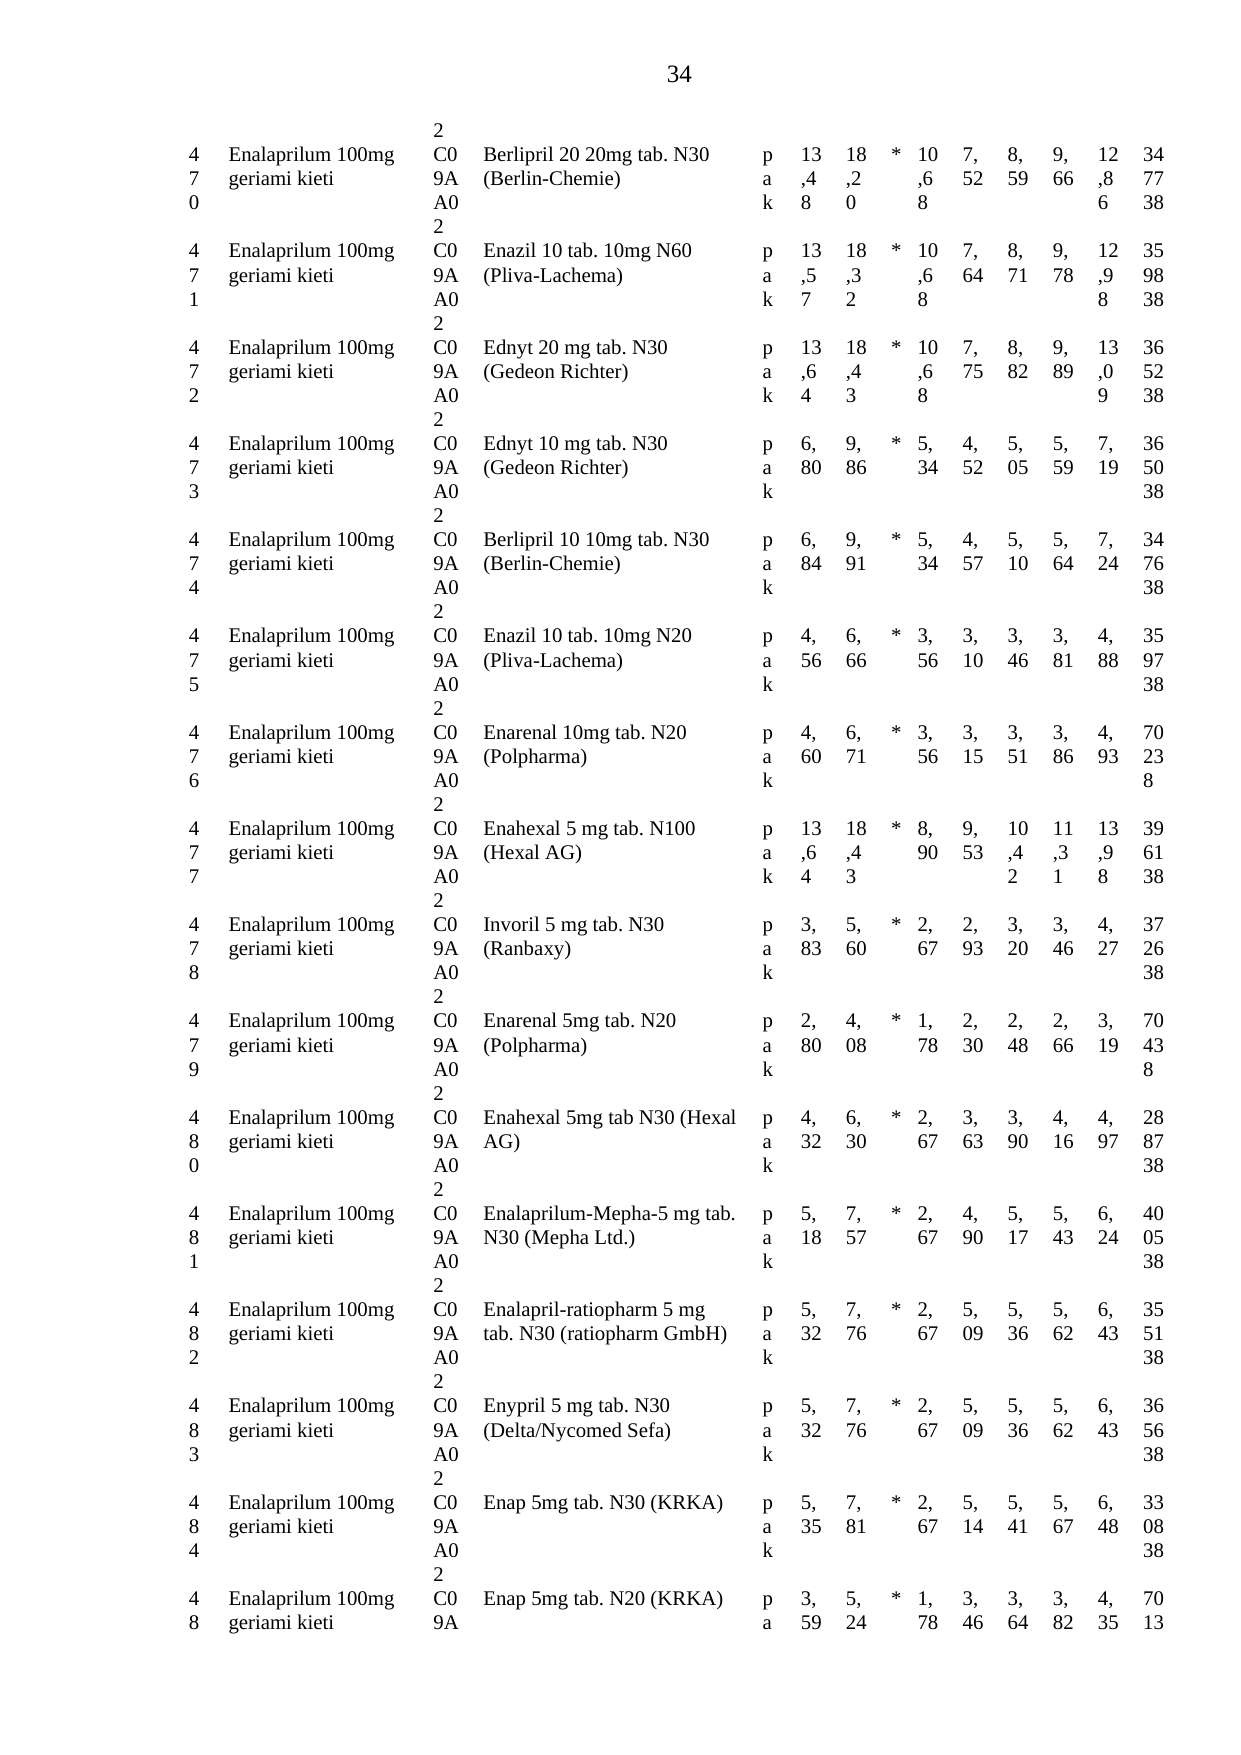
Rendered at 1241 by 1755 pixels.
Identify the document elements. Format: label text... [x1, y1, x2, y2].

table_cell Enalaprilum 100mg geriami kieti [217, 335, 422, 431]
table_cell 480 [177, 1105, 217, 1201]
table_cell Enalaprilum 100mg geriami kieti [217, 1105, 422, 1201]
table_cell C09AA02 [422, 239, 472, 335]
table_cell Enalaprilum 100mg geriami kieti [217, 142, 422, 238]
table_cell 7013 [1132, 1586, 1181, 1634]
table_cell 7,19 [1086, 431, 1132, 527]
table_cell 7,57 [834, 1201, 879, 1297]
table_cell 13,64 [789, 816, 834, 912]
table_cell 9,78 [1041, 239, 1086, 335]
table_cell 48 [177, 1586, 217, 1634]
table_cell 18,32 [834, 239, 879, 335]
table_cell 4,52 [951, 431, 996, 527]
table_cell Enalaprilum-Mepha-5 mg tab. N30 (Mepha Ltd.) [472, 1201, 751, 1297]
table_cell * [880, 1394, 906, 1490]
table_cell 365238 [1132, 335, 1181, 431]
table_cell 6,80 [789, 431, 834, 527]
table_cell 372638 [1132, 912, 1181, 1008]
table_cell 70238 [1132, 720, 1181, 816]
table_cell 5,10 [996, 527, 1041, 623]
table_cell 5,36 [996, 1394, 1041, 1490]
table_cell 6,71 [834, 720, 879, 816]
table_cell pak [751, 1394, 789, 1490]
table_cell 6,43 [1086, 1297, 1132, 1393]
table_cell 11,31 [1041, 816, 1086, 912]
table_cell [789, 118, 834, 142]
table_cell 4,93 [1086, 720, 1132, 816]
table_cell Enarenal 5mg tab. N20 (Polpharma) [472, 1009, 751, 1105]
table_cell 6,84 [789, 527, 834, 623]
table_cell pa [751, 1586, 789, 1634]
table_cell * [880, 1009, 906, 1105]
table_cell pak [751, 527, 789, 623]
table_cell 5,67 [1041, 1490, 1086, 1586]
table_cell 5,17 [996, 1201, 1041, 1297]
table_cell pak [751, 239, 789, 335]
table_cell * [880, 1105, 906, 1201]
table_cell 3,46 [951, 1586, 996, 1634]
table_cell * [880, 912, 906, 1008]
table_cell 5,34 [906, 527, 951, 623]
table_cell 2,67 [906, 1105, 951, 1201]
table_cell 3,19 [1086, 1009, 1132, 1105]
table_cell 475 [177, 624, 217, 720]
table_cell 359738 [1132, 624, 1181, 720]
table_cell 2,66 [1041, 1009, 1086, 1105]
table_cell Berlipril 10 10mg tab. N30 (Berlin-Chemie) [472, 527, 751, 623]
table_cell [177, 118, 217, 142]
table_cell 5,35 [789, 1490, 834, 1586]
table_cell 5,41 [996, 1490, 1041, 1586]
table_cell 3,83 [789, 912, 834, 1008]
table_cell * [880, 431, 906, 527]
table_cell 365638 [1132, 1394, 1181, 1490]
table_cell 355138 [1132, 1297, 1181, 1393]
table_cell 4,90 [951, 1201, 996, 1297]
table_cell 484 [177, 1490, 217, 1586]
table_cell 4,57 [951, 527, 996, 623]
table_cell 473 [177, 431, 217, 527]
table_cell 7,76 [834, 1394, 879, 1490]
table_cell 2,67 [906, 1297, 951, 1393]
table_cell 2,67 [906, 1201, 951, 1297]
table_cell [472, 118, 751, 142]
table_cell pak [751, 720, 789, 816]
table_cell 4,35 [1086, 1586, 1132, 1634]
table_cell 396138 [1132, 816, 1181, 912]
table_cell 5,59 [1041, 431, 1086, 527]
table_cell 2,93 [951, 912, 996, 1008]
table_cell Enahexal 5mg tab N30 (Hexal AG) [472, 1105, 751, 1201]
table_cell 5,34 [906, 431, 951, 527]
table_cell 5,62 [1041, 1297, 1086, 1393]
table_cell Enypril 5 mg tab. N30 (Delta/Nycomed Sefa) [472, 1394, 751, 1490]
table_cell [1086, 118, 1132, 142]
table_cell 3,56 [906, 720, 951, 816]
table_cell [834, 118, 879, 142]
table_cell 1,78 [906, 1009, 951, 1105]
table_cell Enap 5mg tab. N30 (KRKA) [472, 1490, 751, 1586]
table_cell 7,64 [951, 239, 996, 335]
table_cell C09A [422, 1586, 472, 1634]
table_cell [1132, 118, 1181, 142]
table_cell 5,60 [834, 912, 879, 1008]
table_cell C09AA02 [422, 1394, 472, 1490]
table_cell 2,67 [906, 1490, 951, 1586]
table_cell 5,09 [951, 1394, 996, 1490]
table_cell C09AA02 [422, 1201, 472, 1297]
table_cell 5,14 [951, 1490, 996, 1586]
table_cell Enalaprilum 100mg geriami kieti [217, 527, 422, 623]
table_cell 5,64 [1041, 527, 1086, 623]
table_cell 7,75 [951, 335, 996, 431]
table_cell 481 [177, 1201, 217, 1297]
table_cell 3,59 [789, 1586, 834, 1634]
table_cell 330838 [1132, 1490, 1181, 1586]
table_cell pak [751, 624, 789, 720]
table_cell C09AA02 [422, 816, 472, 912]
table_cell [906, 118, 951, 142]
table_cell 9,66 [1041, 142, 1086, 238]
table_cell 3,63 [951, 1105, 996, 1201]
table_cell 7,24 [1086, 527, 1132, 623]
table_cell pak [751, 1297, 789, 1393]
table_cell 3,15 [951, 720, 996, 816]
table_cell 9,91 [834, 527, 879, 623]
table_cell 347738 [1132, 142, 1181, 238]
table_cell Enalapril-ratiopharm 5 mg tab. N30 (ratiopharm GmbH) [472, 1297, 751, 1393]
table_cell 4,27 [1086, 912, 1132, 1008]
table_cell 13,09 [1086, 335, 1132, 431]
table_cell 3,46 [1041, 912, 1086, 1008]
table_cell C09AA02 [422, 1297, 472, 1393]
table_cell 18,43 [834, 816, 879, 912]
table_cell 8,82 [996, 335, 1041, 431]
table_cell [880, 118, 906, 142]
table_cell 472 [177, 335, 217, 431]
table_cell 9,53 [951, 816, 996, 912]
table_cell Enazil 10 tab. 10mg N20 (Pliva-Lachema) [472, 624, 751, 720]
table_cell Enap 5mg tab. N20 (KRKA) [472, 1586, 751, 1634]
table_cell pak [751, 1490, 789, 1586]
table_cell 1,78 [906, 1586, 951, 1634]
table_cell 5,62 [1041, 1394, 1086, 1490]
table_cell 13,98 [1086, 816, 1132, 912]
table_cell 470 [177, 142, 217, 238]
table_cell Enalaprilum 100mg geriami kieti [217, 1394, 422, 1490]
table_cell C09AA02 [422, 912, 472, 1008]
table_cell 6,66 [834, 624, 879, 720]
table_cell 2,30 [951, 1009, 996, 1105]
table_cell [1041, 118, 1086, 142]
table_cell [996, 118, 1041, 142]
table_cell 10,68 [906, 335, 951, 431]
table_cell 6,30 [834, 1105, 879, 1201]
table_cell C09AA02 [422, 1105, 472, 1201]
table_cell 10,68 [906, 142, 951, 238]
table_cell 3,82 [1041, 1586, 1086, 1634]
table_cell C09AA02 [422, 624, 472, 720]
table_cell Enalaprilum 100mg geriami kieti [217, 1201, 422, 1297]
table_cell 2,67 [906, 912, 951, 1008]
table_cell 5,09 [951, 1297, 996, 1393]
table_cell 5,32 [789, 1394, 834, 1490]
table_cell 7,76 [834, 1297, 879, 1393]
table_cell Enazil 10 tab. 10mg N60 (Pliva-Lachema) [472, 239, 751, 335]
table_cell 3,81 [1041, 624, 1086, 720]
table_cell * [880, 142, 906, 238]
table_cell pak [751, 816, 789, 912]
table_cell Invoril 5 mg tab. N30 (Ranbaxy) [472, 912, 751, 1008]
table_cell * [880, 1297, 906, 1393]
table_cell Enalaprilum 100mg geriami kieti [217, 1009, 422, 1105]
table_cell 13,57 [789, 239, 834, 335]
table_cell 10,68 [906, 239, 951, 335]
table_cell 4,32 [789, 1105, 834, 1201]
table_cell * [880, 239, 906, 335]
table_cell 4,88 [1086, 624, 1132, 720]
table_cell * [880, 1490, 906, 1586]
table_cell pak [751, 431, 789, 527]
table_cell 5,43 [1041, 1201, 1086, 1297]
table_cell * [880, 816, 906, 912]
table_cell C09AA02 [422, 720, 472, 816]
table_cell C09AA02 [422, 142, 472, 238]
table_cell 347638 [1132, 527, 1181, 623]
table_cell 8,71 [996, 239, 1041, 335]
table_cell C09AA02 [422, 335, 472, 431]
table_cell Enalaprilum 100mg geriami kieti [217, 912, 422, 1008]
table_cell 4,60 [789, 720, 834, 816]
table_cell 7,81 [834, 1490, 879, 1586]
table_cell [217, 118, 422, 142]
table_cell 482 [177, 1297, 217, 1393]
table_cell 3,20 [996, 912, 1041, 1008]
table_cell 6,43 [1086, 1394, 1132, 1490]
table_cell Enarenal 10mg tab. N20 (Polpharma) [472, 720, 751, 816]
table_cell 4,97 [1086, 1105, 1132, 1201]
table_cell 5,32 [789, 1297, 834, 1393]
table_cell 13,64 [789, 335, 834, 431]
table_cell Enalaprilum 100mg geriami kieti [217, 1490, 422, 1586]
table_cell 70438 [1132, 1009, 1181, 1105]
table_cell 2,48 [996, 1009, 1041, 1105]
table_cell 9,89 [1041, 335, 1086, 431]
table_cell 8,59 [996, 142, 1041, 238]
table_cell 359838 [1132, 239, 1181, 335]
table_cell 474 [177, 527, 217, 623]
table_cell 2,67 [906, 1394, 951, 1490]
table_cell C09AA02 [422, 527, 472, 623]
table_cell 2 [422, 118, 472, 142]
table_cell pak [751, 1105, 789, 1201]
table_cell Berlipril 20 20mg tab. N30 (Berlin-Chemie) [472, 142, 751, 238]
table_cell Enalaprilum 100mg geriami kieti [217, 816, 422, 912]
table_cell 7,52 [951, 142, 996, 238]
table_cell 479 [177, 1009, 217, 1105]
table_cell 3,51 [996, 720, 1041, 816]
table_cell Ednyt 20 mg tab. N30 (Gedeon Richter) [472, 335, 751, 431]
table_cell 10,42 [996, 816, 1041, 912]
table_cell * [880, 527, 906, 623]
table_cell 478 [177, 912, 217, 1008]
table_cell 8,90 [906, 816, 951, 912]
table_cell Enalaprilum 100mg geriami kieti [217, 1586, 422, 1634]
table_cell 365038 [1132, 431, 1181, 527]
table_cell pak [751, 1201, 789, 1297]
table_cell 4,56 [789, 624, 834, 720]
table_cell Ednyt 10 mg tab. N30 (Gedeon Richter) [472, 431, 751, 527]
table_cell 5,18 [789, 1201, 834, 1297]
table_cell 4,08 [834, 1009, 879, 1105]
table_cell Enalaprilum 100mg geriami kieti [217, 720, 422, 816]
table_cell 12,98 [1086, 239, 1132, 335]
table_cell 18,20 [834, 142, 879, 238]
table_cell 3,56 [906, 624, 951, 720]
table_cell 3,64 [996, 1586, 1041, 1634]
table_cell C09AA02 [422, 1009, 472, 1105]
table_cell * [880, 624, 906, 720]
table_cell 3,86 [1041, 720, 1086, 816]
table_cell * [880, 1201, 906, 1297]
table_cell 477 [177, 816, 217, 912]
table_cell 6,48 [1086, 1490, 1132, 1586]
table_cell C09AA02 [422, 1490, 472, 1586]
table_cell Enalaprilum 100mg geriami kieti [217, 624, 422, 720]
table_cell 2,80 [789, 1009, 834, 1105]
table_cell Enalaprilum 100mg geriami kieti [217, 239, 422, 335]
table_cell 3,10 [951, 624, 996, 720]
table_cell pak [751, 142, 789, 238]
table_cell 18,43 [834, 335, 879, 431]
table_cell pak [751, 1009, 789, 1105]
table_cell 12,86 [1086, 142, 1132, 238]
table_cell Enalaprilum 100mg geriami kieti [217, 1297, 422, 1393]
table_cell 4,16 [1041, 1105, 1086, 1201]
table_cell * [880, 335, 906, 431]
table_cell 288738 [1132, 1105, 1181, 1201]
table_cell 5,24 [834, 1586, 879, 1634]
table_cell 9,86 [834, 431, 879, 527]
table_cell [751, 118, 789, 142]
table_cell 5,36 [996, 1297, 1041, 1393]
table_cell 471 [177, 239, 217, 335]
table_cell 5,05 [996, 431, 1041, 527]
table_cell * [880, 720, 906, 816]
table_cell 476 [177, 720, 217, 816]
table_cell pak [751, 912, 789, 1008]
table_cell 6,24 [1086, 1201, 1132, 1297]
table_cell 483 [177, 1394, 217, 1490]
table_cell Enahexal 5 mg tab. N100 (Hexal AG) [472, 816, 751, 912]
table_cell 3,46 [996, 624, 1041, 720]
table_cell 13,48 [789, 142, 834, 238]
table_cell Enalaprilum 100mg geriami kieti [217, 431, 422, 527]
table_cell 3,90 [996, 1105, 1041, 1201]
table_cell C09AA02 [422, 431, 472, 527]
table_cell [951, 118, 996, 142]
table_cell pak [751, 335, 789, 431]
table_cell 400538 [1132, 1201, 1181, 1297]
table_cell * [880, 1586, 906, 1634]
